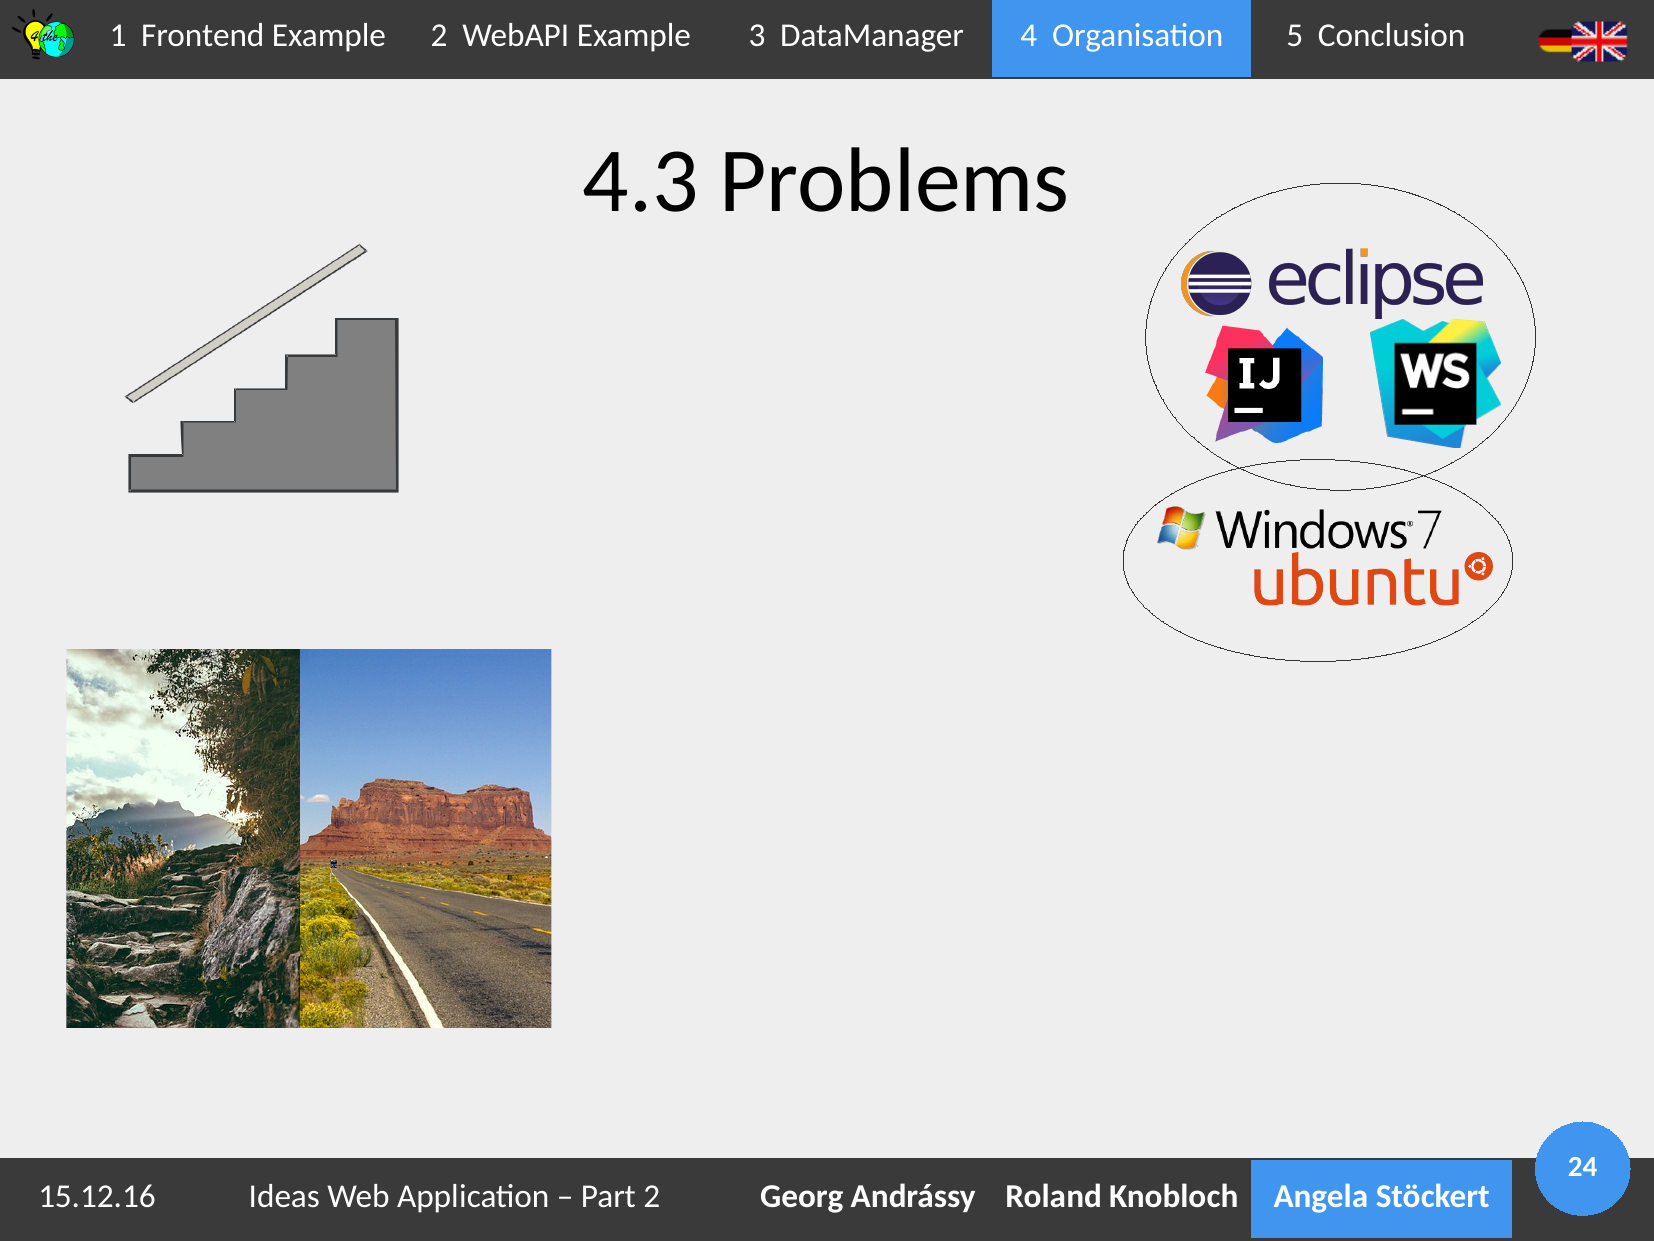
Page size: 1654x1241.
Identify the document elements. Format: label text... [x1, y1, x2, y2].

title 4.3 Problems [82, 106, 1571, 272]
text_box Ideas Web Application – Part 2 [242, 1160, 668, 1238]
picture [66, 649, 552, 1028]
picture [2, 0, 83, 79]
text_box 3 DataManager [720, 0, 992, 77]
picture [1536, 18, 1629, 64]
text_box 1 Frontend Example [94, 0, 401, 77]
text_box Roland Knobloch [992, 1160, 1251, 1238]
text_box 5 Conclusion [1251, 0, 1501, 77]
picture [1205, 325, 1323, 443]
text_box Angela Stöckert [1251, 1160, 1512, 1238]
text_box 2 WebAPI Example [401, 0, 720, 77]
text_box Georg Andrássy [744, 1160, 992, 1238]
picture [1181, 248, 1501, 448]
picture [124, 230, 420, 526]
picture [1151, 490, 1543, 668]
text_box 4 Organisation [992, 0, 1251, 77]
